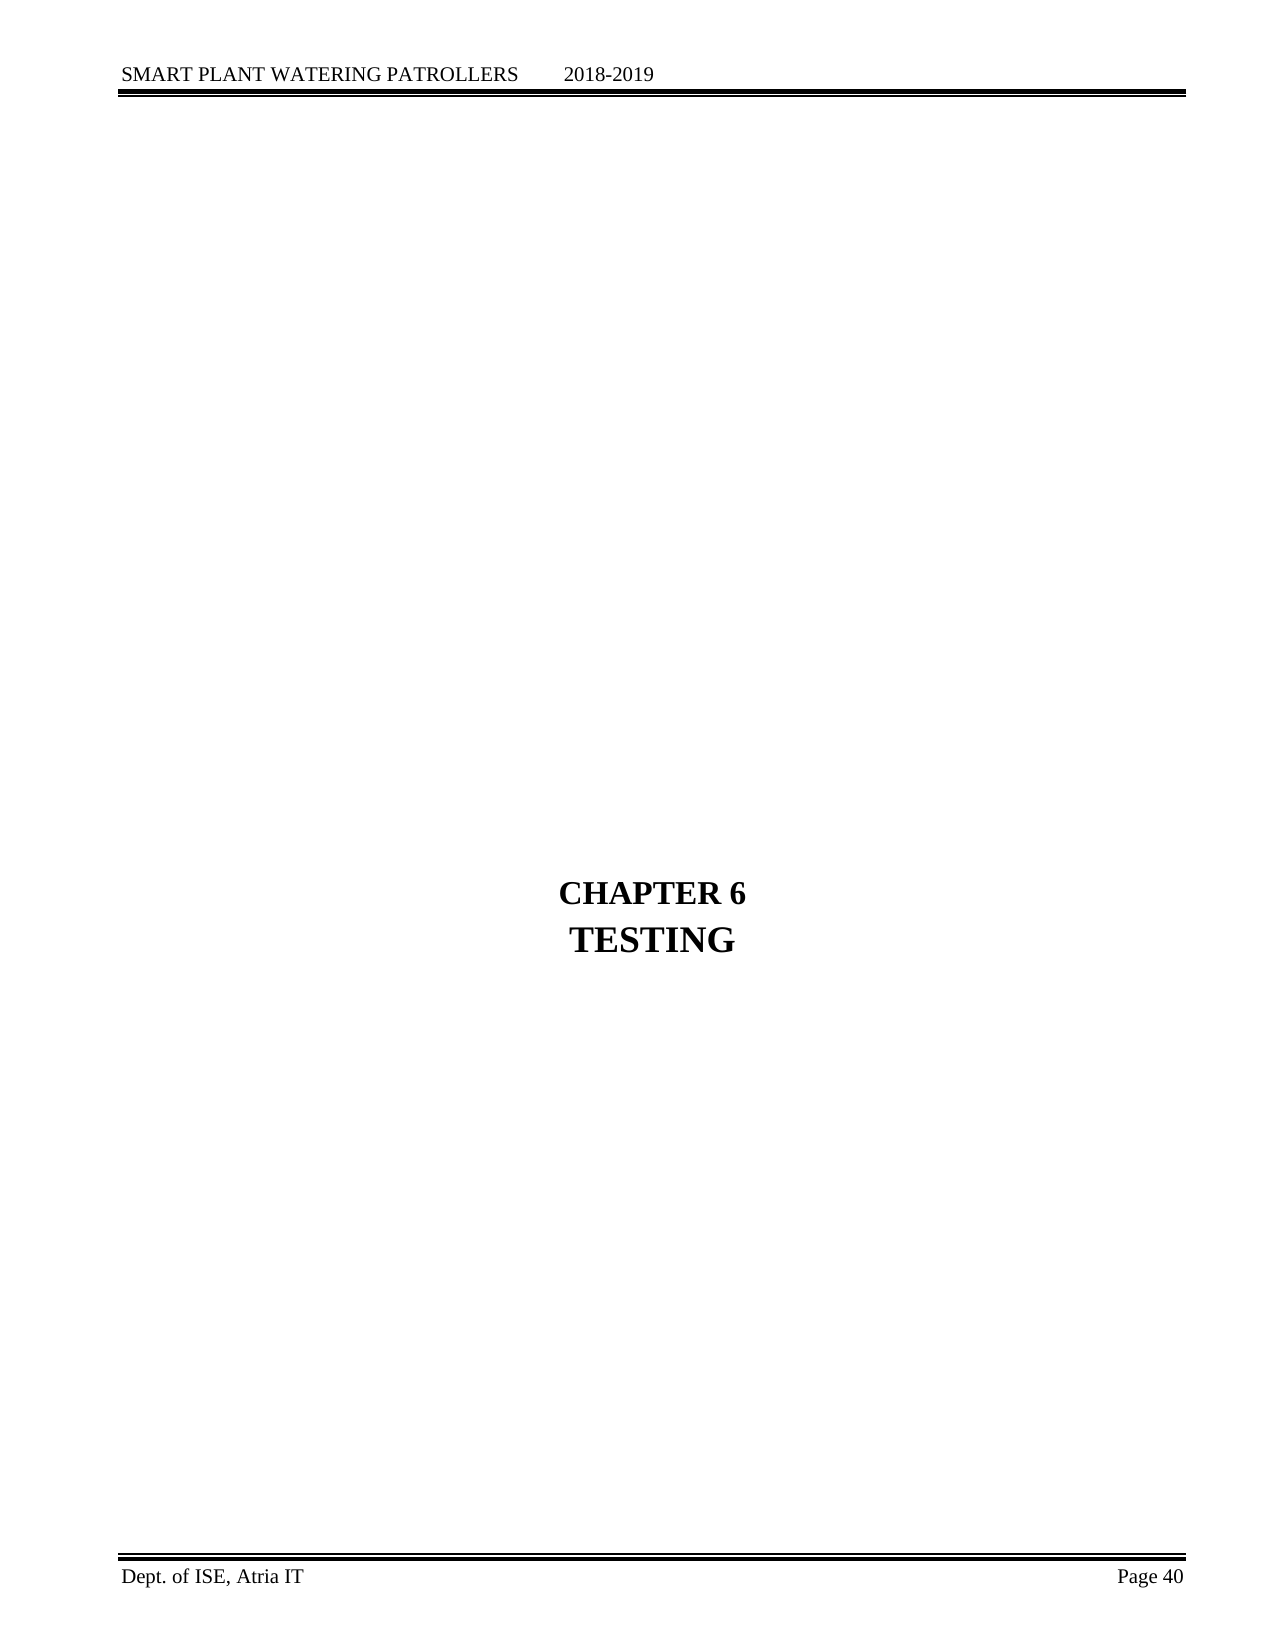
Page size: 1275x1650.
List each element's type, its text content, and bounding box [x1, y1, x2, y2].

text TESTING [118, 917, 1186, 960]
text CHAPTER 6 [118, 873, 1186, 911]
